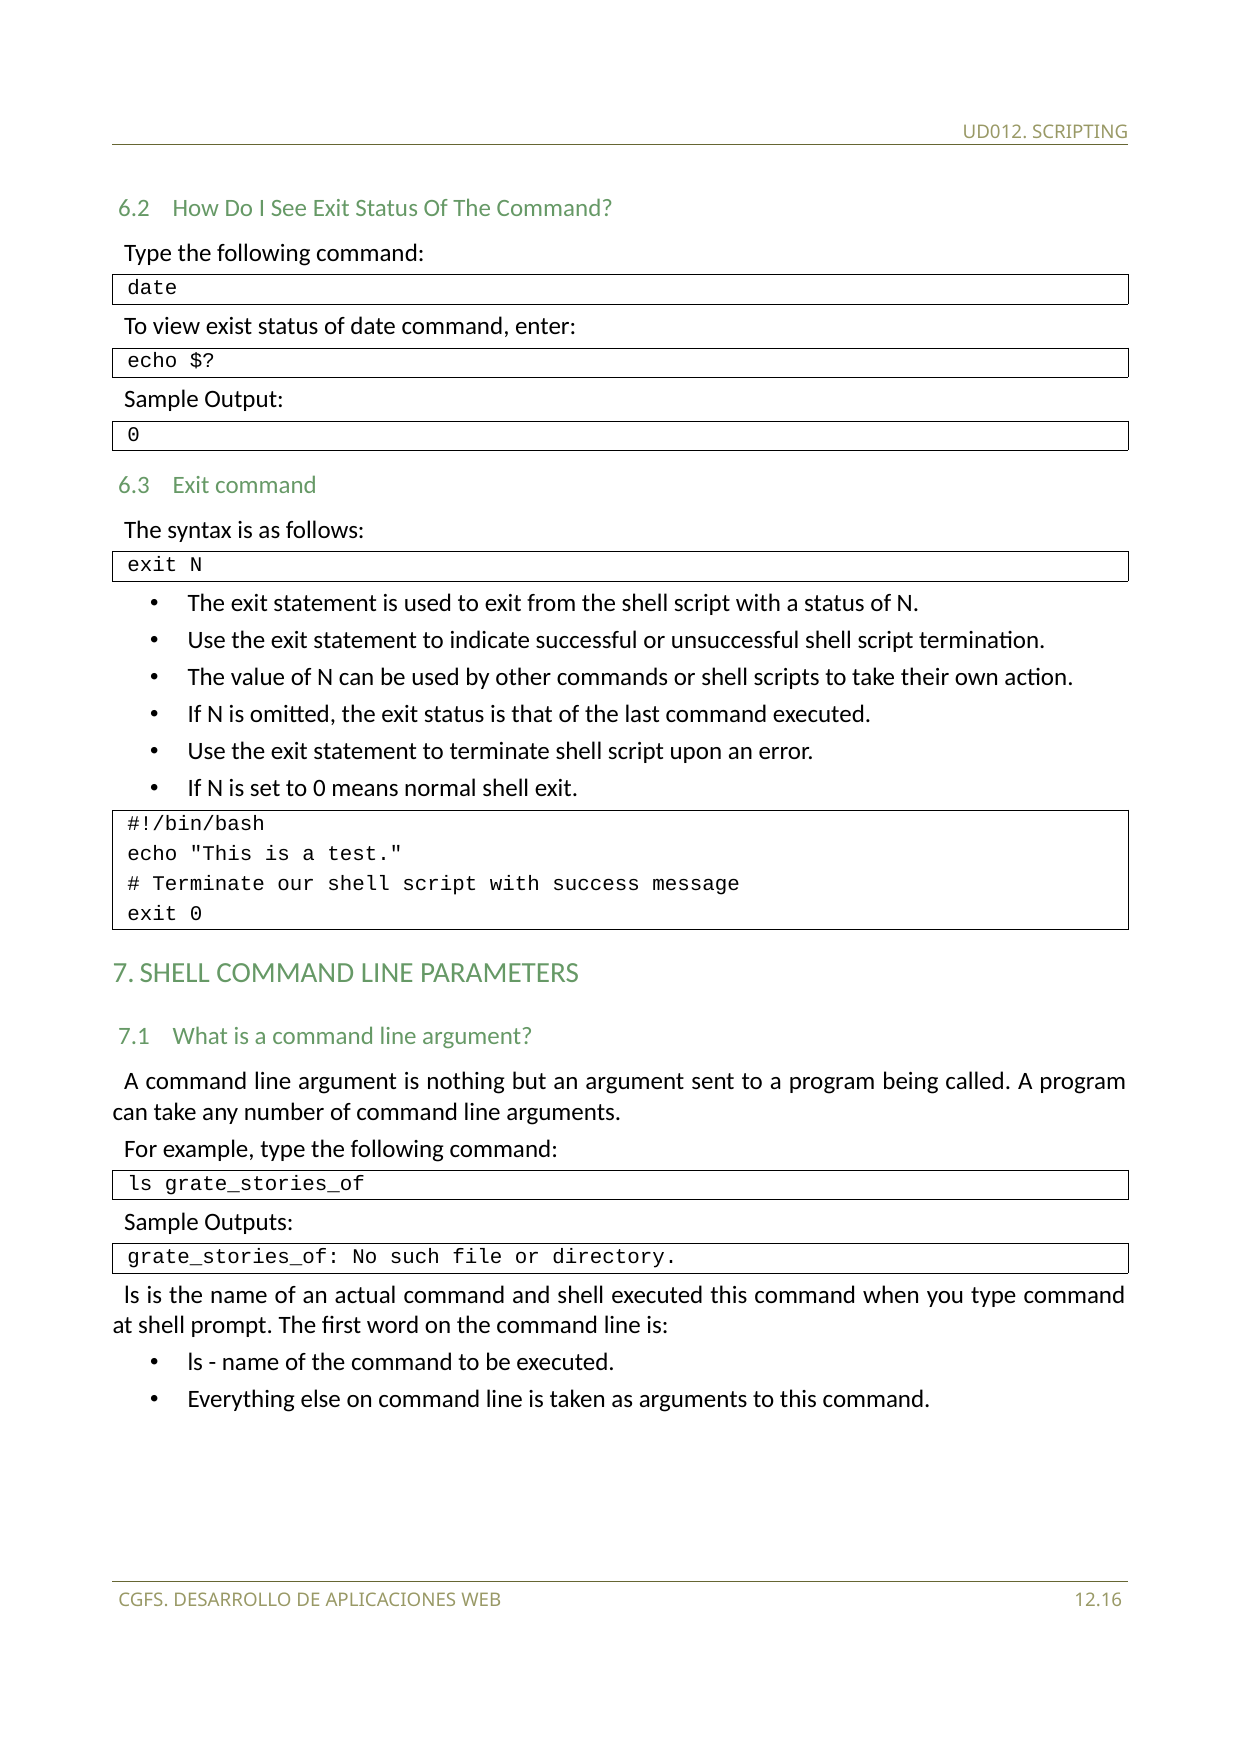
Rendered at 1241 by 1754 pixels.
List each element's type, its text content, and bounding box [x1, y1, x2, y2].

text To view exist status of date command, enter: [112, 311, 1128, 341]
text The syntax is as follows: [112, 514, 1128, 545]
text date [113, 275, 1128, 304]
text echo "This is a test." [113, 839, 1128, 866]
text exit 0 [113, 900, 1128, 929]
text ls is the name of an actual command and shell executed this command when you type command at shell prompt. The first word on the command line is: [112, 1279, 1128, 1340]
list The exit statement is used to exit from the shell script with a status of N. [150, 588, 1128, 618]
text Sample Output: [112, 384, 1128, 414]
text Sample Outputs: [112, 1206, 1128, 1236]
text grate_stories_of: No such file or directory. [113, 1244, 1128, 1273]
text echo $? [113, 349, 1128, 377]
subtitle Shell command line parameters [112, 954, 1128, 990]
list If N is set to 0 means normal shell exit. [150, 772, 1128, 803]
text Type the following command: [112, 237, 1128, 268]
subtitle What is a command line argument? [112, 1020, 1128, 1051]
text A command line argument is nothing but an argument sent to a program being called. A program can take any number of command line arguments. [112, 1065, 1128, 1126]
list The value of N can be used by other commands or shell scripts to take their own action. [150, 662, 1128, 692]
subtitle How Do I See Exit Status Of The Command? [112, 192, 1128, 223]
text 0 [113, 422, 1128, 450]
list If N is omitted, the exit status is that of the last command executed. [150, 698, 1128, 729]
text #!/bin/bash [113, 811, 1128, 836]
text exit N [113, 552, 1128, 581]
text # Terminate our shell script with success message [113, 870, 1128, 896]
list Everything else on command line is taken as arguments to this command. [150, 1383, 1128, 1414]
list Use the exit statement to terminate shell script upon an error. [150, 736, 1128, 766]
list Use the exit statement to indicate successful or unsuccessful shell script termination. [150, 624, 1128, 655]
list ls - name of the command to be executed. [150, 1347, 1128, 1377]
text For example, type the following command: [112, 1133, 1128, 1163]
text ls grate_stories_of [113, 1171, 1128, 1199]
subtitle Exit command [112, 469, 1128, 500]
